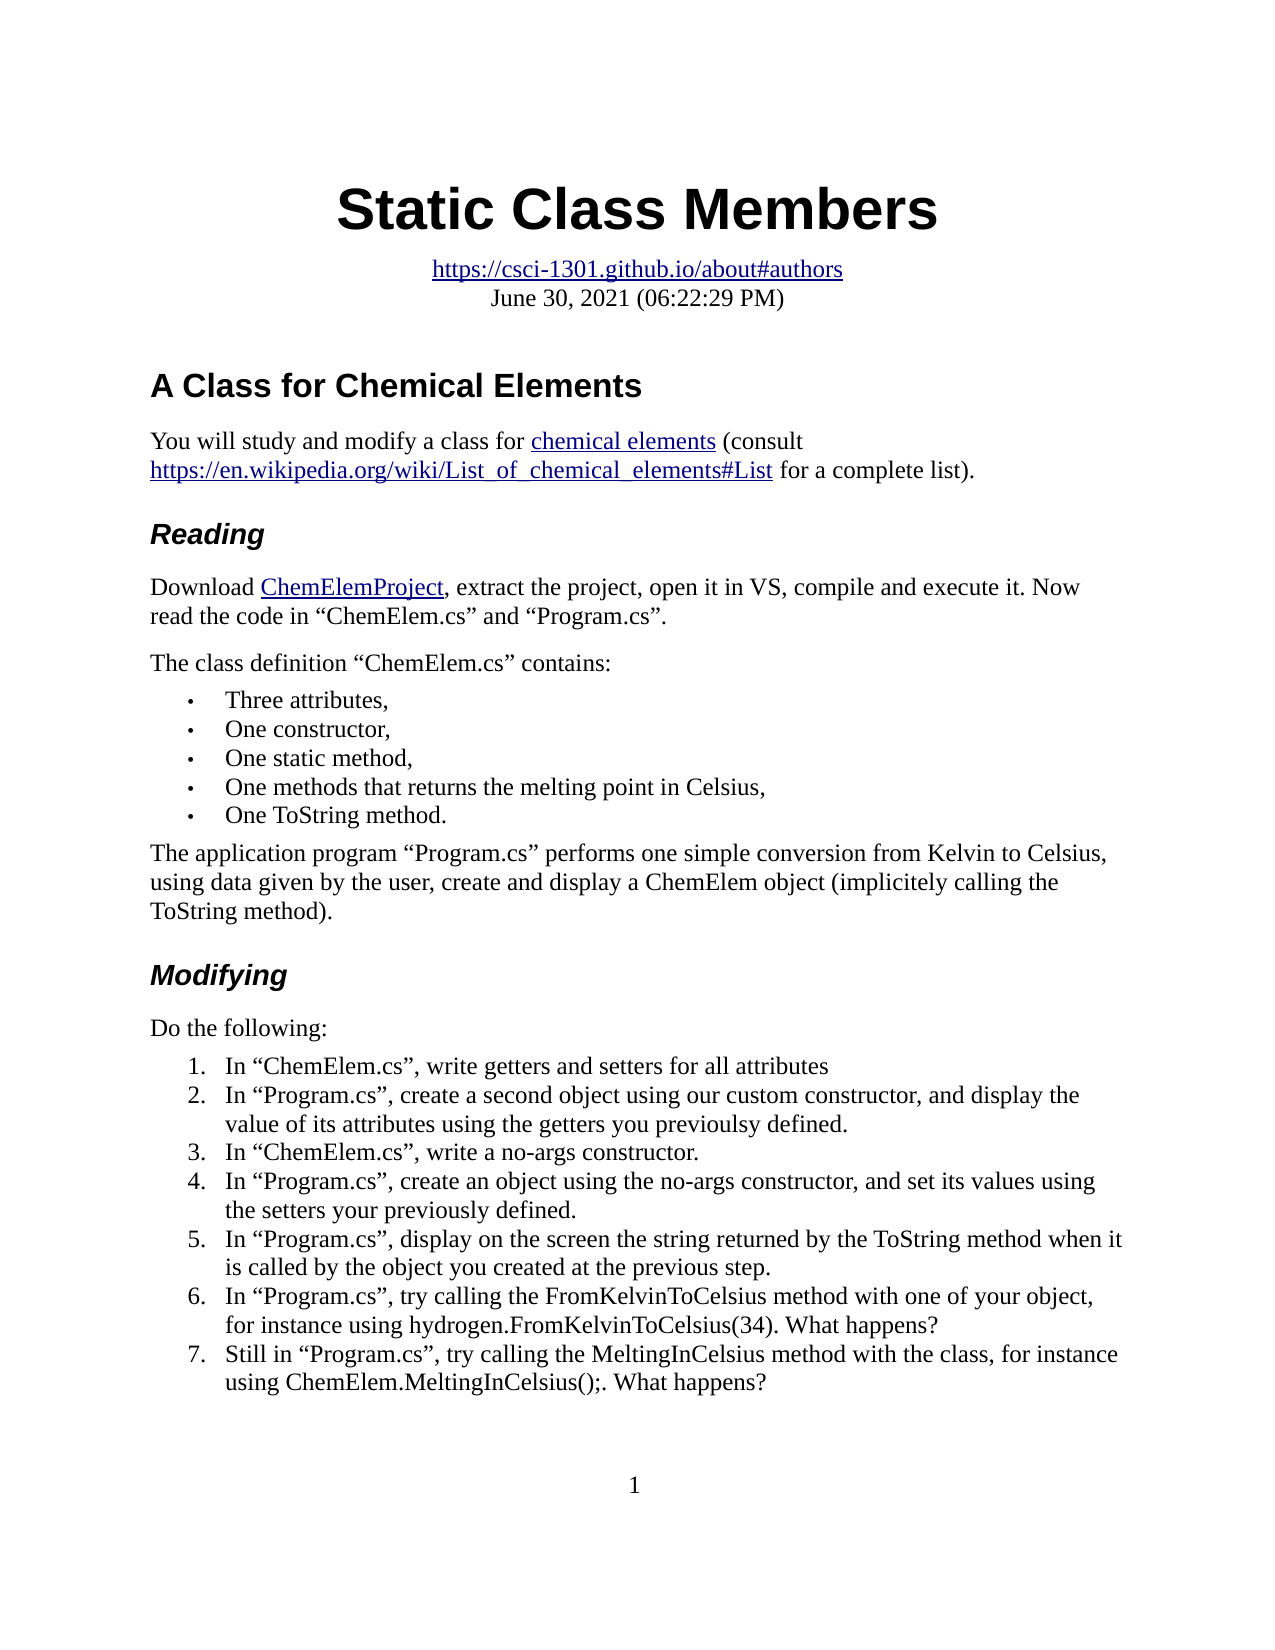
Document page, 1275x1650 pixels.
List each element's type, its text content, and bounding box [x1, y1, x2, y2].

text The class definition “ChemElem.cs” contains: [150, 648, 1125, 677]
subtitle Reading [150, 517, 1125, 551]
list In “Program.cs”, display on the screen the string returned by the ToString method when it is called by the object you created at the previous step. [187, 1224, 1125, 1281]
list In “Program.cs”, try calling the FromKelvinToCelsius method with one of your object, for instance using hydrogen.FromKelvinToCelsius(34). What happens? [187, 1281, 1125, 1339]
text You will study and modify a class for chemical elements (consult https://en.wikipedia.org/wiki/List_of_chemical_elements#List for a complete list). [150, 426, 1125, 483]
list One constructor, [187, 714, 1125, 743]
text https://csci-1301.github.io/about#authors [150, 254, 1125, 283]
list In “Program.cs”, create an object using the no-args constructor, and set its values using the setters your previously defined. [187, 1166, 1125, 1224]
list One methods that returns the melting point in Celsius, [187, 772, 1125, 801]
list In “ChemElem.cs”, write a no-args constructor. [187, 1137, 1125, 1166]
list One static method, [187, 743, 1125, 772]
list Still in “Program.cs”, try calling the MeltingInCelsius method with the class, for instance using ChemElem.MeltingInCelsius();. What happens? [187, 1339, 1125, 1396]
subtitle Modifying [150, 958, 1125, 992]
text The application program “Program.cs” performs one simple conversion from Kelvin to Celsius, using data given by the user, create and display a ChemElem object (implicitely calling the ToString method). [150, 838, 1125, 924]
text Download ChemElemProject, extract the project, open it in VS, compile and execute it. Now read the code in “ChemElem.cs” and “Program.cs”. [150, 572, 1125, 630]
list In “Program.cs”, create a second object using our custom constructor, and display the value of its attributes using the getters you previoulsy defined. [187, 1080, 1125, 1137]
text June 30, 2021 (06:22:29 PM) [150, 283, 1125, 312]
text Do the following: [150, 1013, 1125, 1042]
subtitle A Class for Chemical Elements [150, 366, 1125, 404]
list One ToString method. [187, 801, 1125, 829]
list In “ChemElem.cs”, write getters and setters for all attributes [187, 1051, 1125, 1080]
list Three attributes, [187, 686, 1125, 714]
title Static Class Members [150, 175, 1125, 242]
